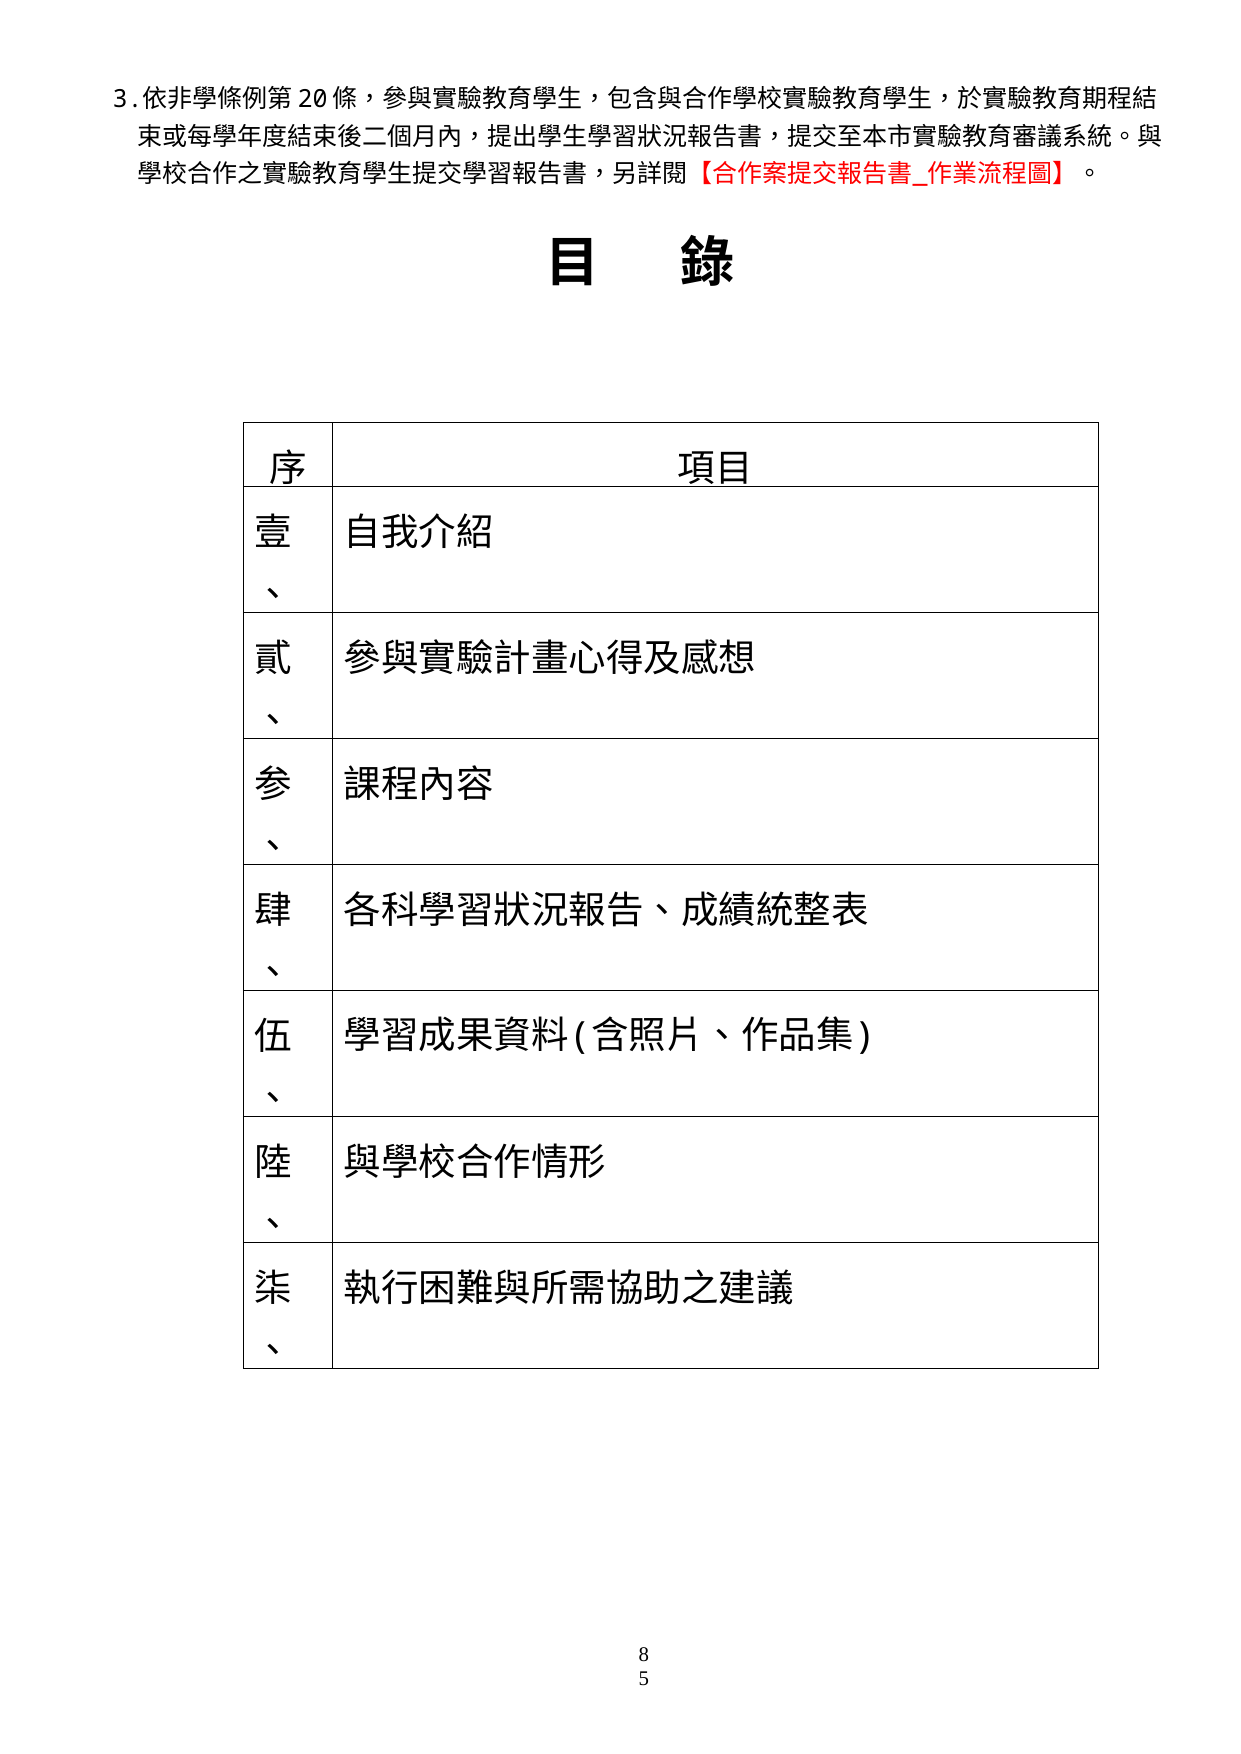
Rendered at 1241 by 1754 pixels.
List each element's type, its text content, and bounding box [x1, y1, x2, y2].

table_cell 執行困難與所需協助之建議 [333, 1243, 1098, 1368]
table_header 項目 [333, 423, 1098, 486]
table_cell 陸、 [244, 1117, 332, 1242]
table_cell 課程內容 [333, 739, 1098, 864]
table_cell 參與實驗計畫心得及感想 [333, 613, 1098, 738]
text 3.依非學條例第20條，參與實驗教育學生，包含與合作學校實驗教育學生，於實驗教育期程結束或每學年度結束後二個月內，提出學生學習狀況報告書，提交至本市實驗教育審議系統。與學校合作之實驗教育學生提交學習報告書，另詳閱【合作案提交報告書_作業流程圖】。 [112, 78, 1167, 190]
table_cell 貳、 [244, 613, 332, 738]
table_cell 自我介紹 [333, 487, 1098, 612]
table_cell 肆、 [244, 865, 332, 990]
table_cell 與學校合作情形 [333, 1117, 1098, 1242]
table_cell 参、 [244, 739, 332, 864]
table_cell 學習成果資料(含照片、作品集) [333, 991, 1098, 1116]
table_header 序 [244, 423, 332, 486]
table_cell 柒、 [244, 1243, 332, 1368]
text 目 錄 [112, 219, 1167, 297]
table_cell 壹、 [244, 487, 332, 612]
table_cell 伍、 [244, 991, 332, 1116]
table_cell 各科學習狀況報告、成績統整表 [333, 865, 1098, 990]
